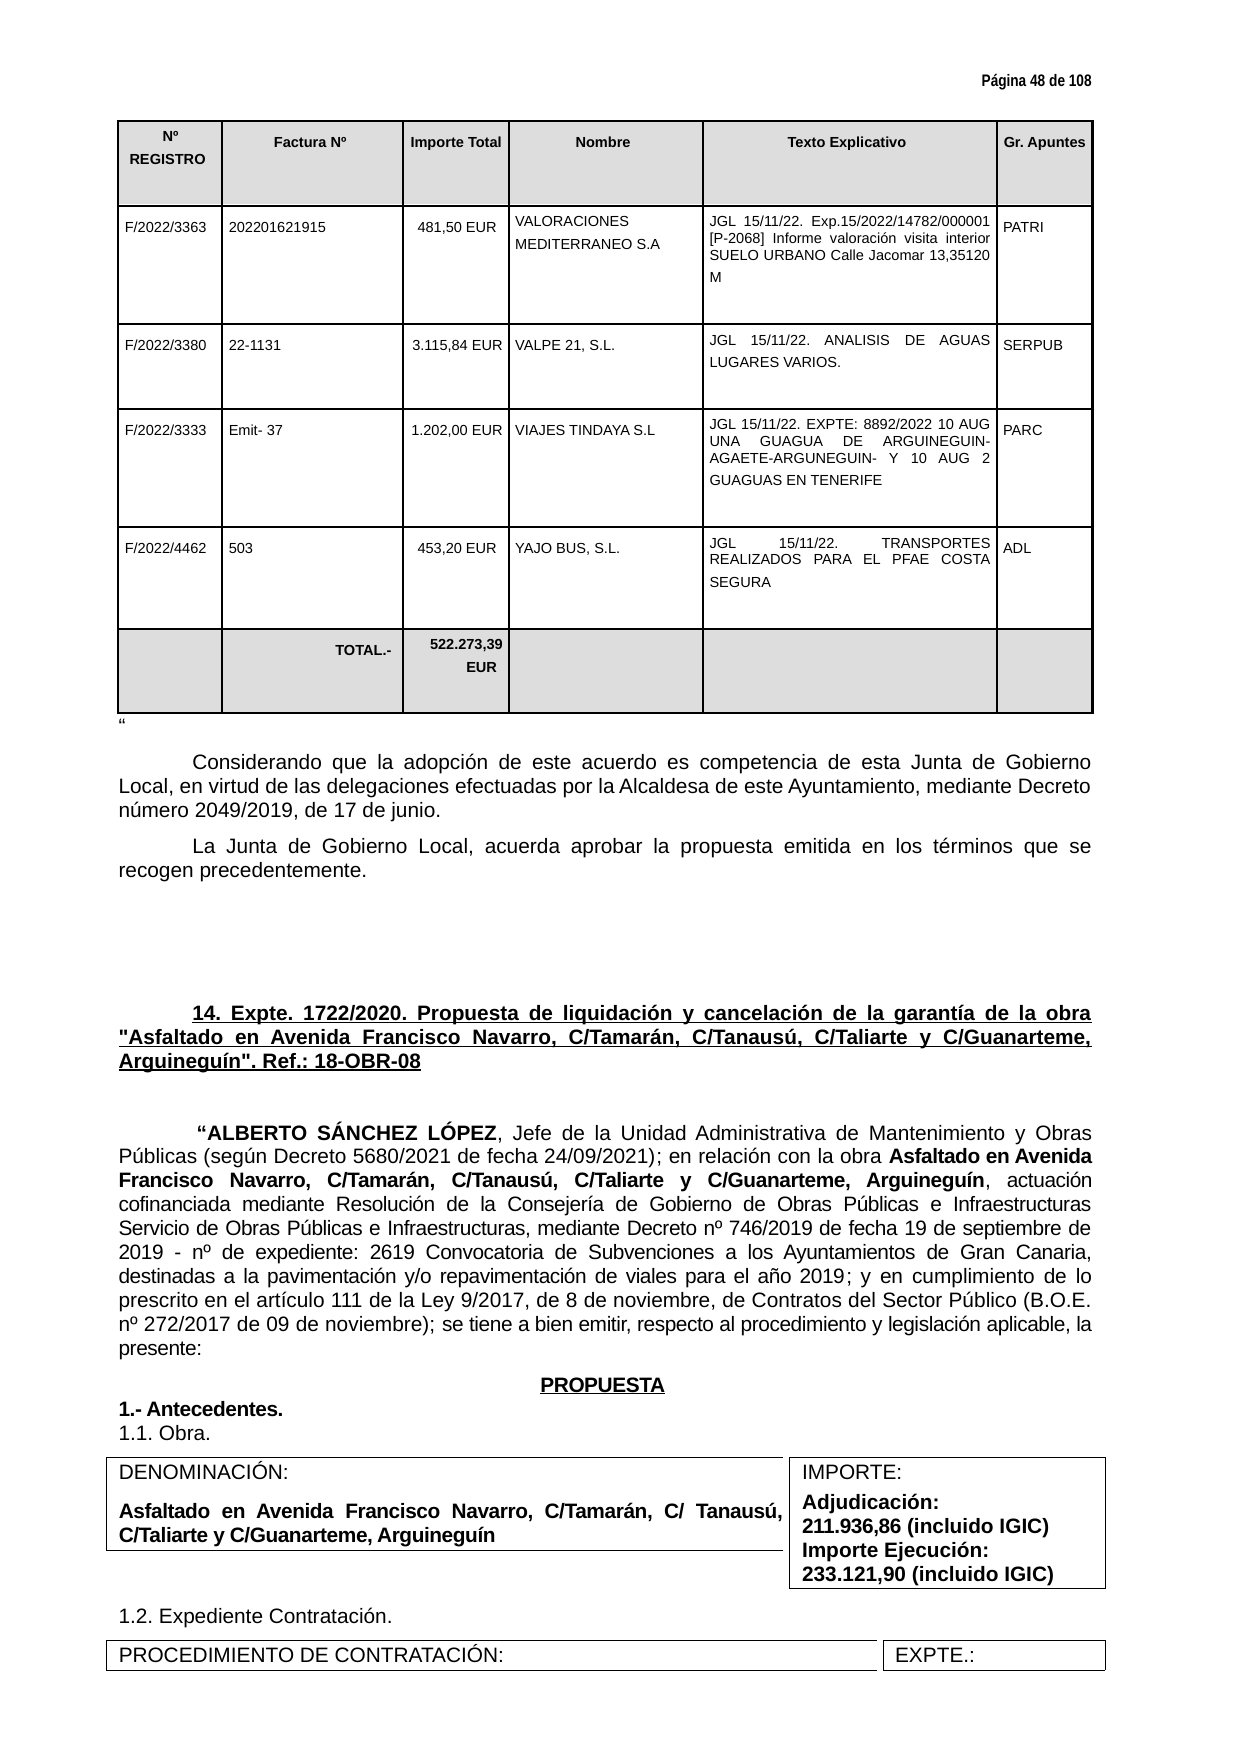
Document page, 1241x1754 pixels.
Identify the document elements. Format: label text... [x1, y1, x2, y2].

table_cell 1.202,00 EUR [404, 410, 508, 526]
table_header Texto Explicativo [704, 122, 996, 204]
table_header IMPORTE: Adjudicación: 211.936,86 (incluido IGIC) Importe Ejecución: 233.121,90 (incluido IGIC) [786, 1444, 1108, 1604]
text 1.1. Obra. [118, 1420, 1092, 1444]
text PROPUESTA [118, 1372, 1092, 1396]
text 1.- Antecedentes. [118, 1396, 1092, 1420]
table_cell 522.273,39 EUR [404, 630, 508, 712]
text “ALBERTO SÁNCHEZ LÓPEZ, Jefe de la Unidad Administrativa de Mantenimiento y Obras Públicas (según Decreto 5680/2021 de fecha 24/09/2021); en relación con la obra Asfaltado en Avenida Francisco Navarro, C/Tamarán, C/Tanausú, C/Taliarte y C/Guanarteme, Arguineguín, actuación cofinanciada mediante Resolución de la Consejería de Gobierno de Obras Públicas e Infraestructuras Servicio de Obras Públicas e Infraestructuras, mediante Decreto nº 746/2019 de fecha 19 de septiembre de 2019 - nº de expediente: 2619 Convocatoria de Subvenciones a los Ayuntamientos de Gran Canaria, destinadas a la pavimentación y/o repavimentación de viales para el año 2019; y en cumplimiento de lo prescrito en el artículo 111 de la Ley 9/2017, de 8 de noviembre, de Contratos del Sector Público (B.O.E. nº 272/2017 de 09 de noviembre); se tiene a bien emitir, respecto al procedimiento y legislación aplicable, la presente: [118, 1120, 1092, 1360]
table_cell YAJO BUS, S.L. [510, 528, 702, 627]
table_cell 481,50 EUR [404, 207, 508, 323]
table_cell VALORACIONES MEDITERRANEO S.A [510, 207, 702, 323]
table_cell JGL 15/11/22. EXPTE: 8892/2022 10 AUG UNA GUAGUA DE ARGUINEGUIN-AGAETE-ARGUNEGUIN- Y 10 AUG 2 GUAGUAS EN TENERIFE [704, 410, 996, 526]
table_cell [704, 630, 996, 712]
text 1.2. Expediente Contratación. [118, 1604, 1092, 1628]
table_header Nº REGISTRO [119, 122, 221, 204]
table_cell VALPE 21, S.L. [510, 325, 702, 408]
table_cell JGL 15/11/22. ANALISIS DE AGUAS LUGARES VARIOS. [704, 325, 996, 408]
table_cell 202201621915 [223, 207, 402, 323]
table_cell SERPUB [998, 325, 1091, 408]
table_cell [510, 630, 702, 712]
text Arguineguín". Ref.: 18-OBR-08 [118, 1047, 1092, 1072]
table_header Gr. Apuntes [998, 122, 1091, 204]
table_cell Emit- 37 [223, 410, 402, 526]
text La Junta de Gobierno Local, acuerda aprobar la propuesta emitida en los términos que se recogen precedentemente. [118, 834, 1092, 882]
table_header Factura Nº [223, 122, 402, 204]
table_cell PATRI [998, 207, 1091, 323]
table_cell VIAJES TINDAYA S.L [510, 410, 702, 526]
table_cell 503 [223, 528, 402, 627]
table_header Importe Total [404, 122, 508, 204]
table_header Nombre [510, 122, 702, 204]
table_cell 3.115,84 EUR [404, 325, 508, 408]
table_cell JGL 15/11/22. TRANSPORTES REALIZADOS PARA EL PFAE COSTA SEGURA [704, 528, 996, 627]
table_cell [119, 630, 221, 712]
text Considerando que la adopción de este acuerdo es competencia de esta Junta de Gobierno Local, en virtud de las delegaciones efectuadas por la Alcaldesa de este Ayuntamiento, mediante Decreto número 2049/2019, de 17 de junio. [118, 750, 1092, 822]
table_cell PARC [998, 410, 1091, 526]
table_header DENOMINACIÓN: Asfaltado en Avenida Francisco Navarro, C/Tamarán, C/ Tanausú, C/Taliarte y C/Guanarteme, Arguineguín [103, 1444, 786, 1604]
table_cell 453,20 EUR [404, 528, 508, 627]
table_cell JGL 15/11/22. Exp.15/2022/14782/000001 [P-2068] Informe valoración visita interior SUELO URBANO Calle Jacomar 13,35120 M [704, 207, 996, 323]
table_cell TOTAL.- [223, 630, 402, 712]
text 14. Expte. 1722/2020. Propuesta de liquidación y cancelación de la garantía de la obra "Asfaltado en Avenida Francisco Navarro, C/Tamarán, C/Tanausú, C/Taliarte y C/Guanarteme, [118, 1001, 1092, 1046]
table_header EXPTE.: [880, 1628, 1108, 1673]
table_header PROCEDIMIENTO DE CONTRATACIÓN: [103, 1628, 879, 1673]
table_cell F/2022/3333 [119, 410, 221, 526]
table_cell 22-1131 [223, 325, 402, 408]
table_cell ADL [998, 528, 1091, 627]
table_cell [998, 630, 1091, 712]
table_cell F/2022/3380 [119, 325, 221, 408]
table_cell F/2022/4462 [119, 528, 221, 627]
text “ [118, 714, 1092, 738]
table_cell F/2022/3363 [119, 207, 221, 323]
